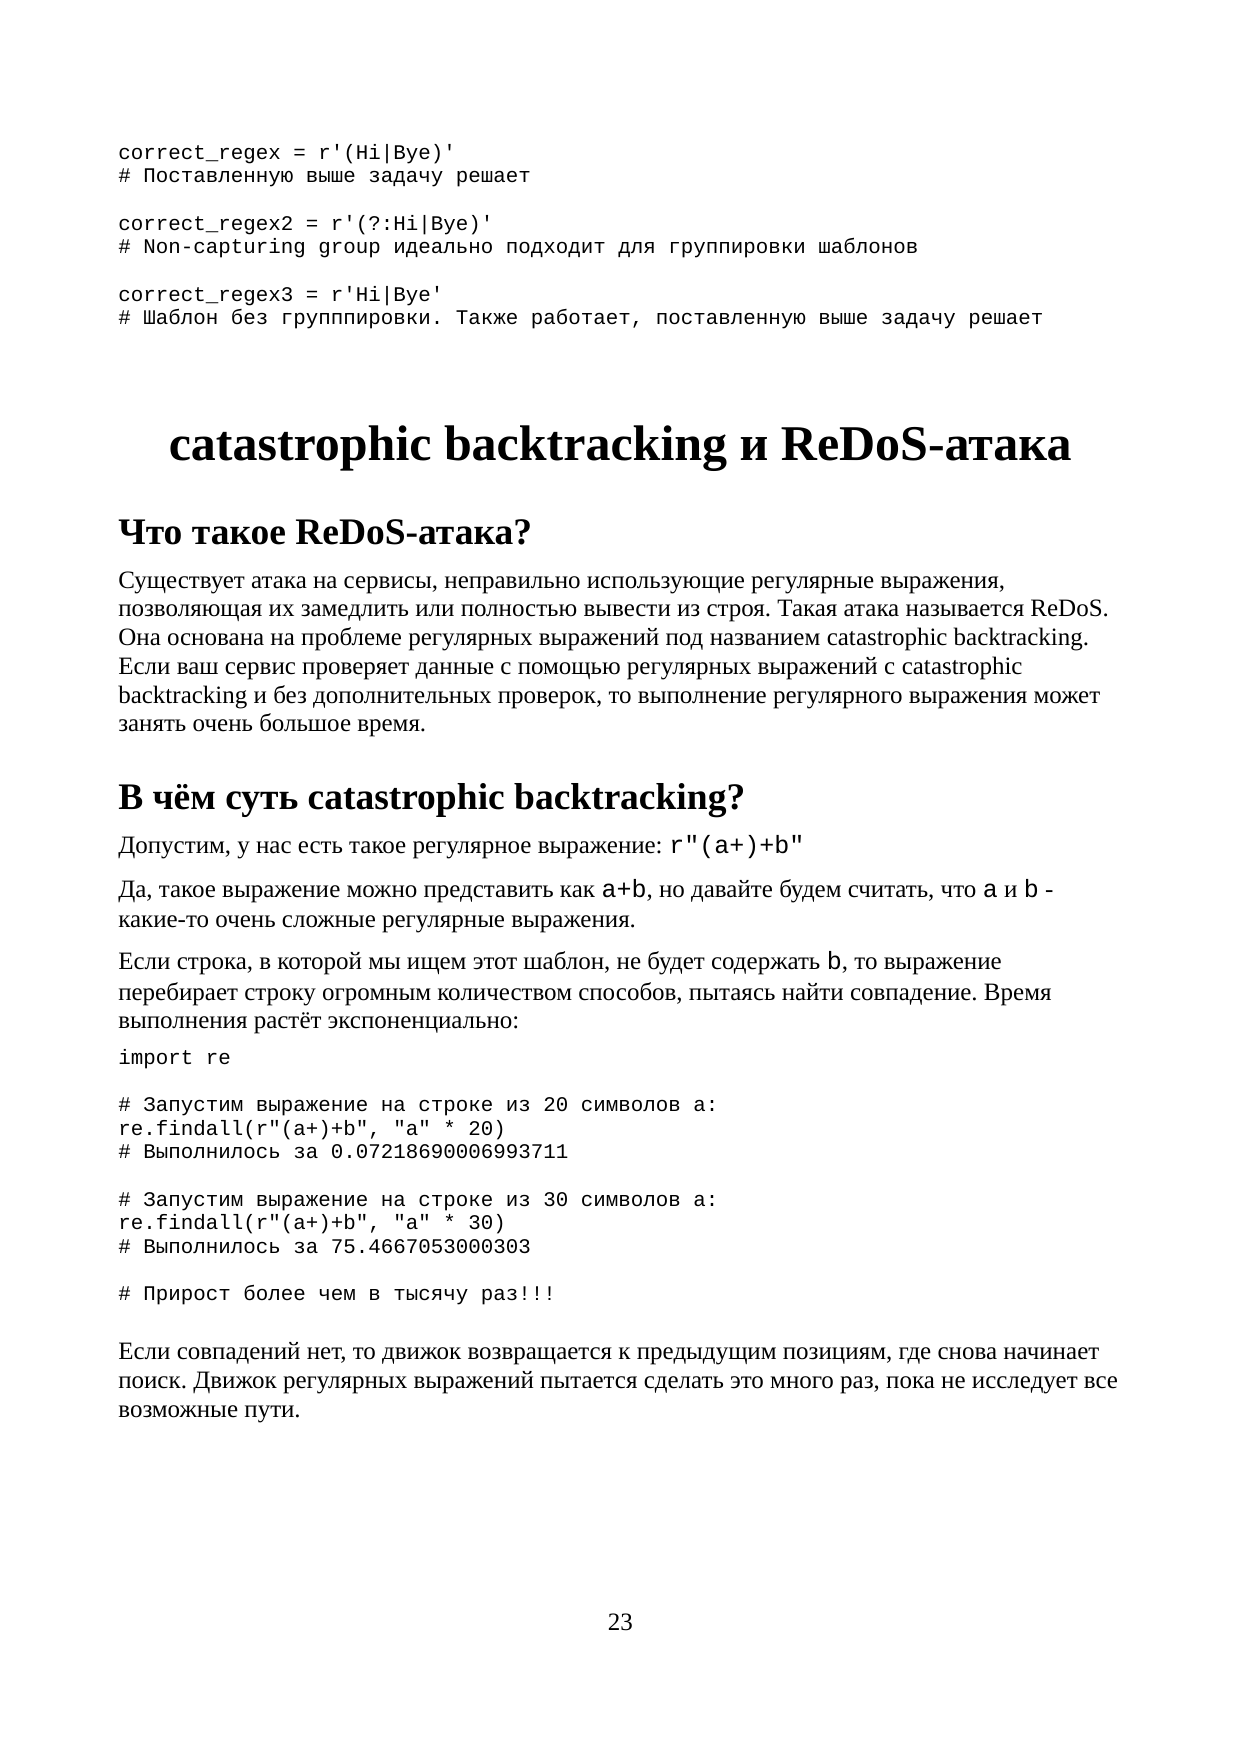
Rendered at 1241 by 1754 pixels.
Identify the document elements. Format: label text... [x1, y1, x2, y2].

text re.findall(r"(a+)+b", "a" * 30) [118, 1212, 1122, 1236]
text # Выполнилось за 0.07218690006993711 [118, 1141, 1122, 1165]
subtitle Что такое ReDoS-атака? [118, 509, 1122, 552]
subtitle catastrophic backtracking и ReDoS-атака [118, 414, 1122, 472]
text correct_regex3 = r'Hi|Bye' [118, 284, 1122, 307]
text # Поставленную выше задачу решает [118, 165, 1122, 189]
text Если совпадений нет, то движок возвращается к предыдущим позициям, где снова начинает поиск. Движок регулярных выражений пытается сделать это много раз, пока не исследует все возможные пути. [118, 1336, 1122, 1422]
text Допустим, у нас есть такое регулярное выражение: r"(a+)+b" [118, 830, 1122, 861]
text import re [118, 1047, 1122, 1070]
text re.findall(r"(a+)+b", "a" * 20) [118, 1118, 1122, 1141]
text # Запустим выражение на строке из 30 символов a: [118, 1188, 1122, 1212]
text # Запустим выражение на строке из 20 символов a: [118, 1094, 1122, 1118]
text # Шаблон без групппировки. Также работает, поставленную выше задачу решает [118, 307, 1122, 331]
subtitle В чём суть catastrophic backtracking? [118, 775, 1122, 818]
text # Прирост более чем в тысячу раз!!! [118, 1283, 1122, 1307]
text correct_regex = r'(Hi|Bye)' [118, 142, 1122, 165]
text Существует атака на сервисы, неправильно использующие регулярные выражения, позволяющая их замедлить или полностью вывести из строя. Такая атака называется ReDoS. Она основана на проблеме регулярных выражений под названием catastrophic backtracking. Если ваш сервис проверяет данные с помощью регулярных выражений с catastrophic backtracking и без дополнительных проверок, то выполнение регулярного выражения может занять очень большое время. [118, 565, 1122, 737]
text Если строка, в которой мы ищем этот шаблон, не будет содержать b, то выражение перебирает строку огромным количеством способов, пытаясь найти совпадение. Время выполнения растёт экспоненциально: [118, 946, 1122, 1034]
text # Non-capturing group идеально подходит для группировки шаблонов [118, 236, 1122, 260]
text # Выполнилось за 75.4667053000303 [118, 1236, 1122, 1259]
text correct_regex2 = r'(?:Hi|Bye)' [118, 213, 1122, 236]
text Да, такое выражение можно представить как a+b, но давайте будем считать, что a и b - какие-то очень сложные регулярные выражения. [118, 874, 1122, 933]
